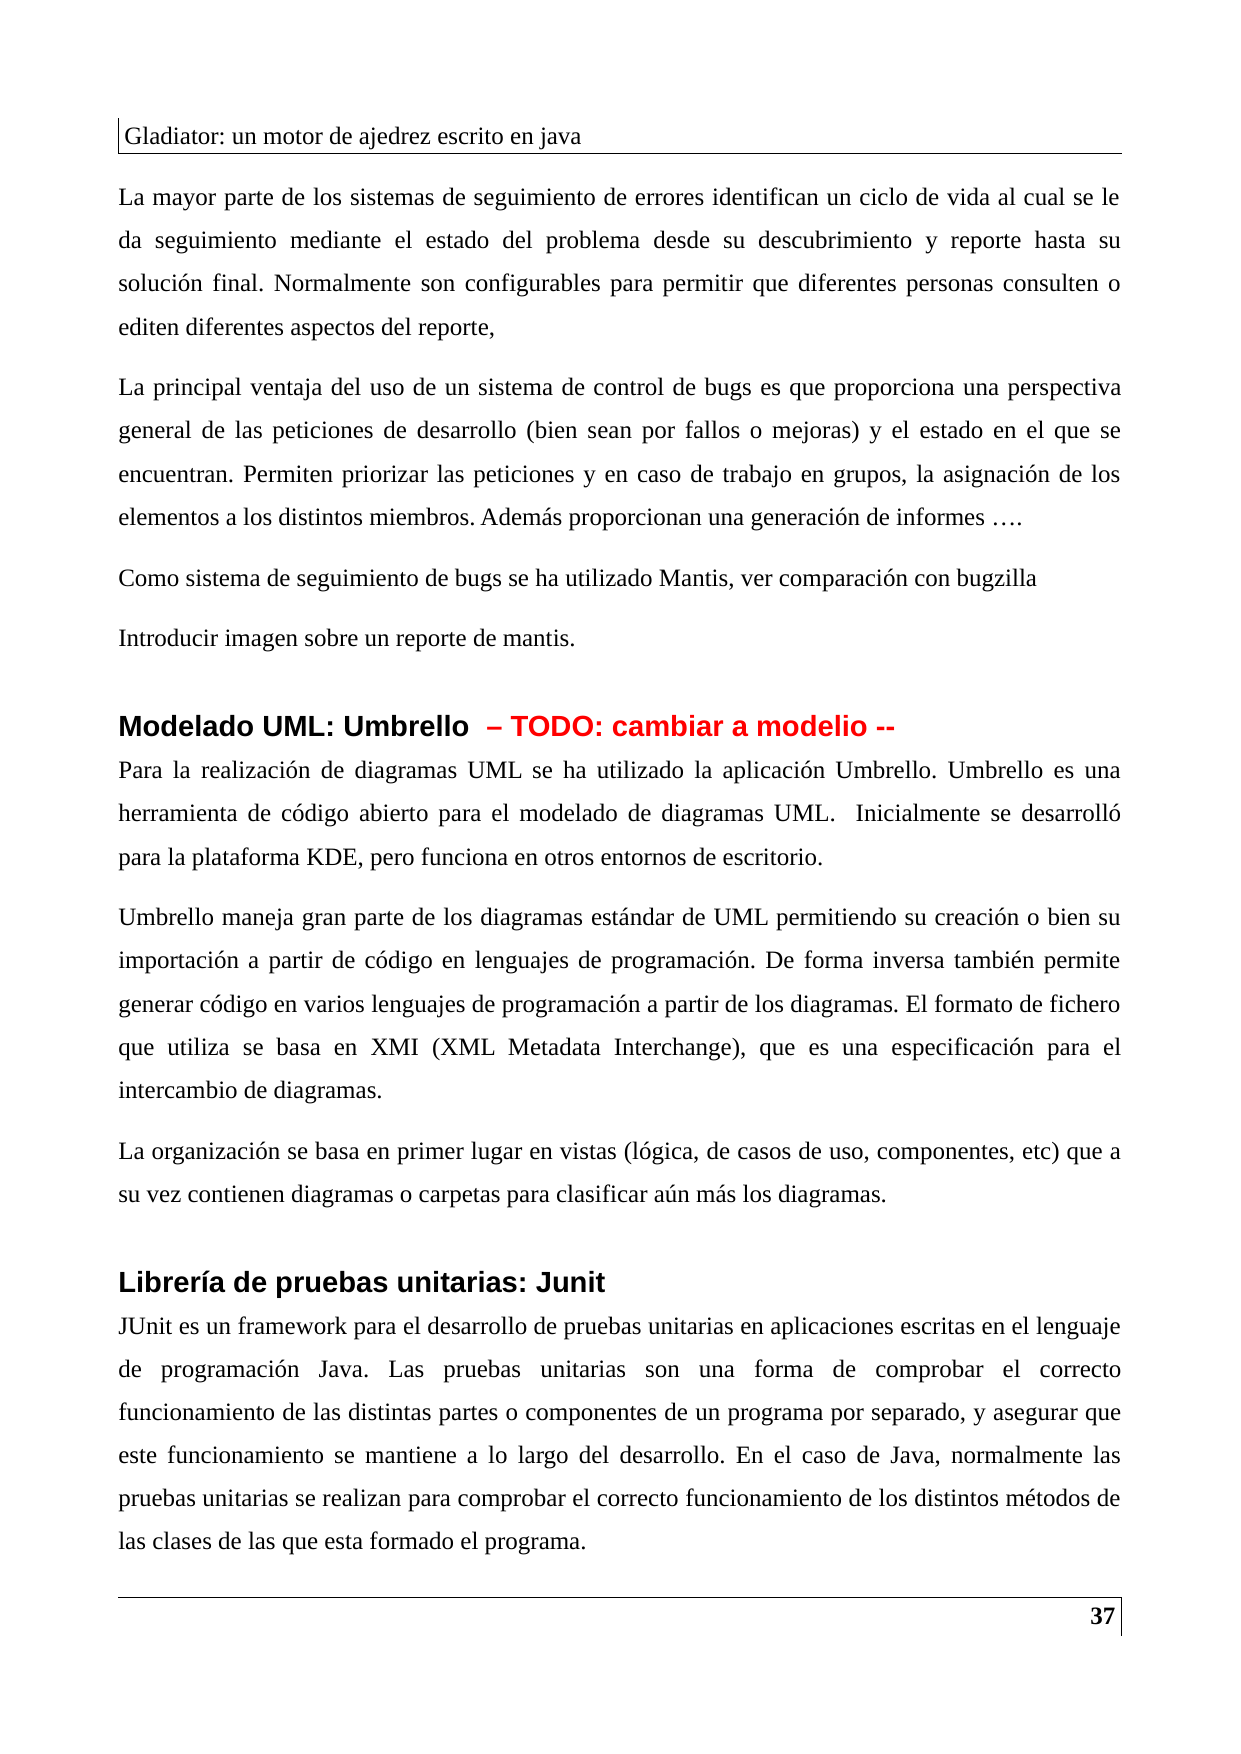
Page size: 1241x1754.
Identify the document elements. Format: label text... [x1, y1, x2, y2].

text La organización se basa en primer lugar en vistas (lógica, de casos de uso, componentes, etc) que a su vez contienen diagramas o carpetas para clasificar aún más los diagramas. [118, 1136, 1122, 1208]
text La principal ventaja del uso de un sistema de control de bugs es que proporciona una perspectiva general de las peticiones de desarrollo (bien sean por fallos o mejoras) y el estado en el que se encuentran. Permiten priorizar las peticiones y en caso de trabajo en grupos, la asignación de los elementos a los distintos miembros. Además proporcionan una generación de informes …. [118, 372, 1122, 531]
text Para la realización de diagramas UML se ha utilizado la aplicación Umbrello. Umbrello es una herramienta de código abierto para el modelado de diagramas UML. Inicialmente se desarrolló para la plataforma KDE, pero funciona en otros entornos de escritorio. [118, 755, 1122, 870]
subtitle Modelado UML: Umbrello – TODO: cambiar a modelio -- [118, 709, 1122, 743]
text Como sistema de seguimiento de bugs se ha utilizado Mantis, ver comparación con bugzilla [118, 563, 1122, 591]
text JUnit es un framework para el desarrollo de pruebas unitarias en aplicaciones escritas en el lenguaje de programación Java. Las pruebas unitarias son una forma de comprobar el correcto funcionamiento de las distintas partes o componentes de un programa por separado, y asegurar que este funcionamiento se mantiene a lo largo del desarrollo. En el caso de Java, normalmente las pruebas unitarias se realizan para comprobar el correcto funcionamiento de los distintos métodos de las clases de las que esta formado el programa. [118, 1311, 1122, 1555]
text Umbrello maneja gran parte de los diagramas estándar de UML permitiendo su creación o bien su importación a partir de código en lenguajes de programación. De forma inversa también permite generar código en varios lenguajes de programación a partir de los diagramas. El formato de fichero que utiliza se basa en XMI (XML Metadata Interchange), que es una especificación para el intercambio de diagramas. [118, 902, 1122, 1104]
text Introducir imagen sobre un reporte de mantis. [118, 623, 1122, 652]
subtitle Librería de pruebas unitarias: Junit [118, 1265, 1122, 1298]
text La mayor parte de los sistemas de seguimiento de errores identifican un ciclo de vida al cual se le da seguimiento mediante el estado del problema desde su descubrimiento y reporte hasta su solución final. Normalmente son configurables para permitir que diferentes personas consulten o editen diferentes aspectos del reporte, [118, 182, 1122, 340]
